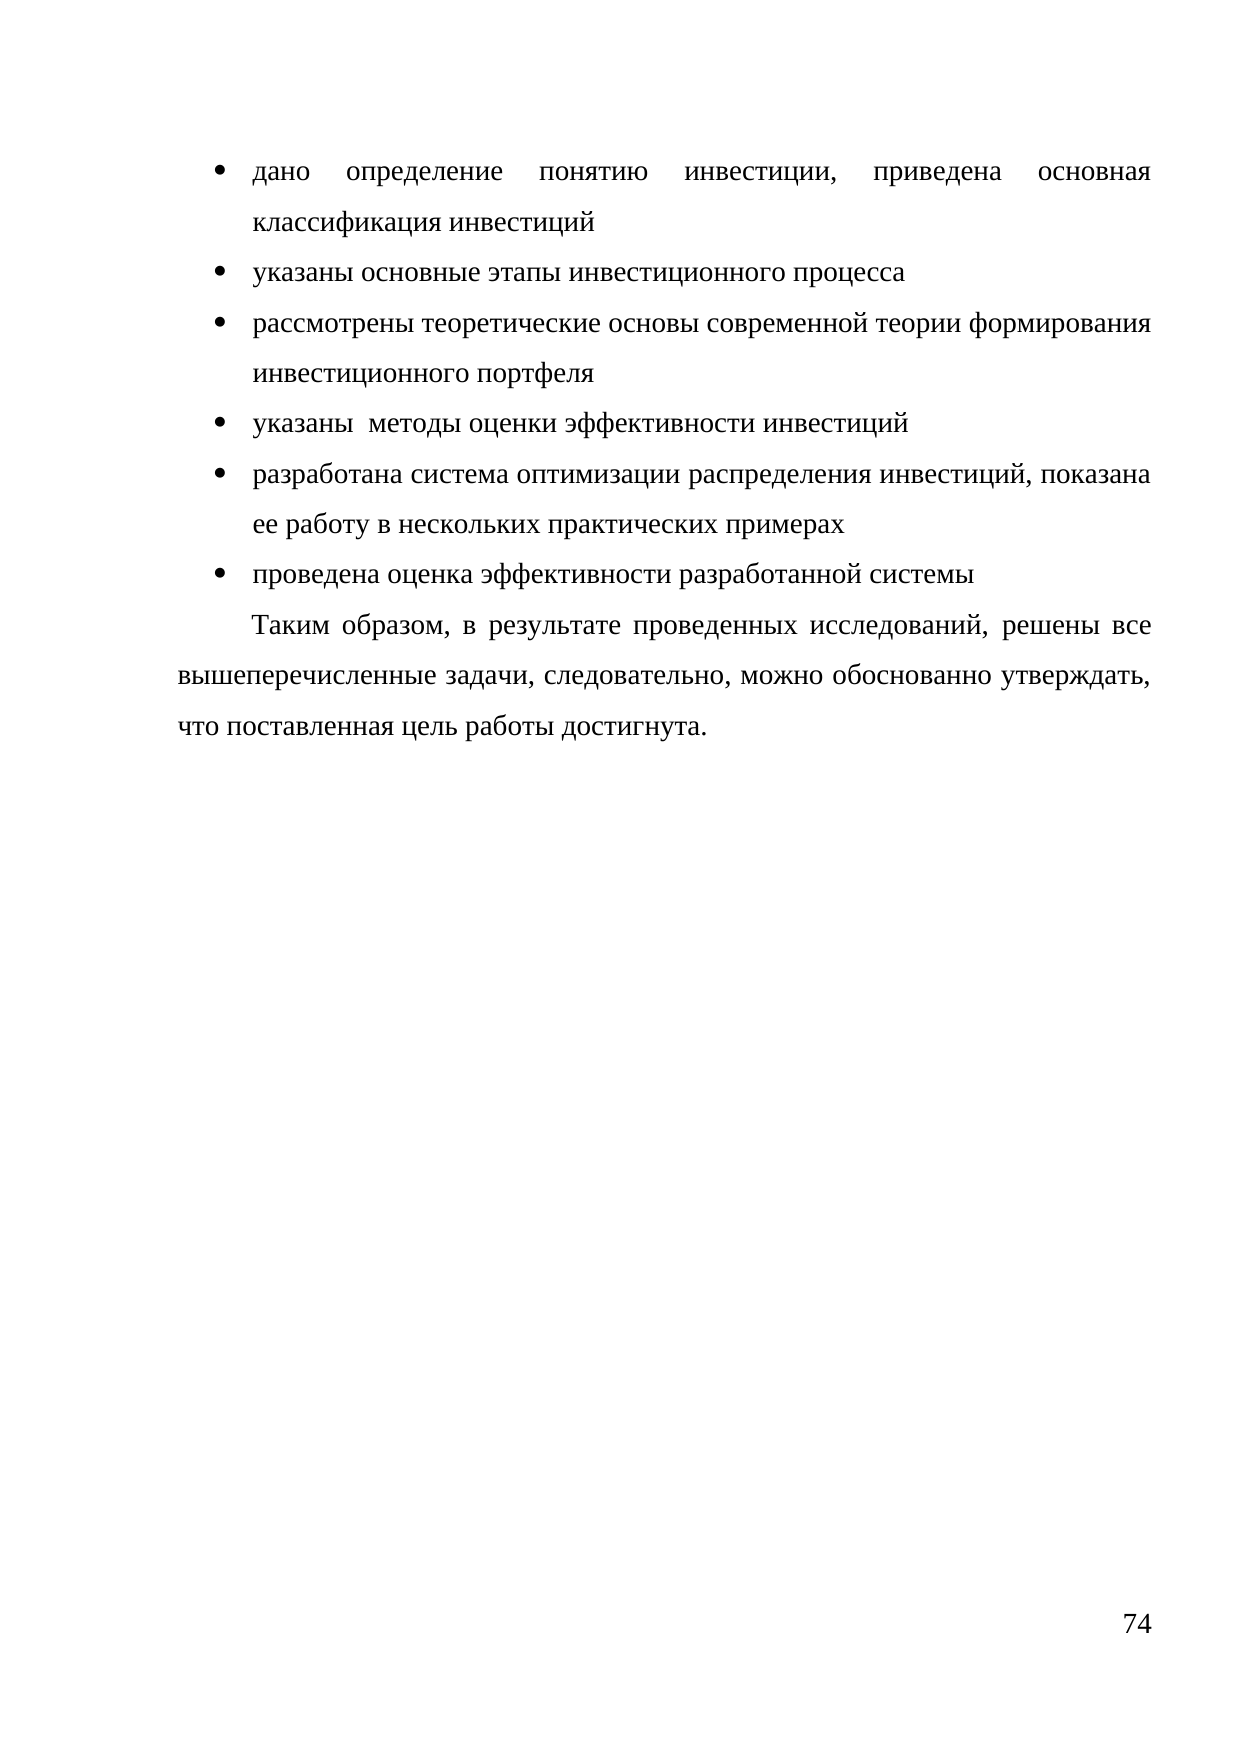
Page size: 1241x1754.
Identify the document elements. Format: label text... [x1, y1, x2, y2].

text Таким образом, в результате проведенных исследований, решены все вышеперечисленные задачи, следовательно, можно обоснованно утверждать, что поставленная цель работы достигнута. [177, 607, 1152, 741]
list указаны основные этапы инвестиционного процесса [215, 254, 1152, 288]
list указаны методы оценки эффективности инвестиций [215, 405, 1152, 439]
list дано определение понятию инвестиции, приведена основная классификация инвестиций [215, 153, 1152, 237]
list разработана система оптимизации распределения инвестиций, показана ее работу в нескольких практических примерах [215, 456, 1152, 540]
list рассмотрены теоретические основы современной теории формирования инвестиционного портфеля [215, 305, 1152, 389]
list проведена оценка эффективности разработанной системы [215, 557, 1152, 590]
